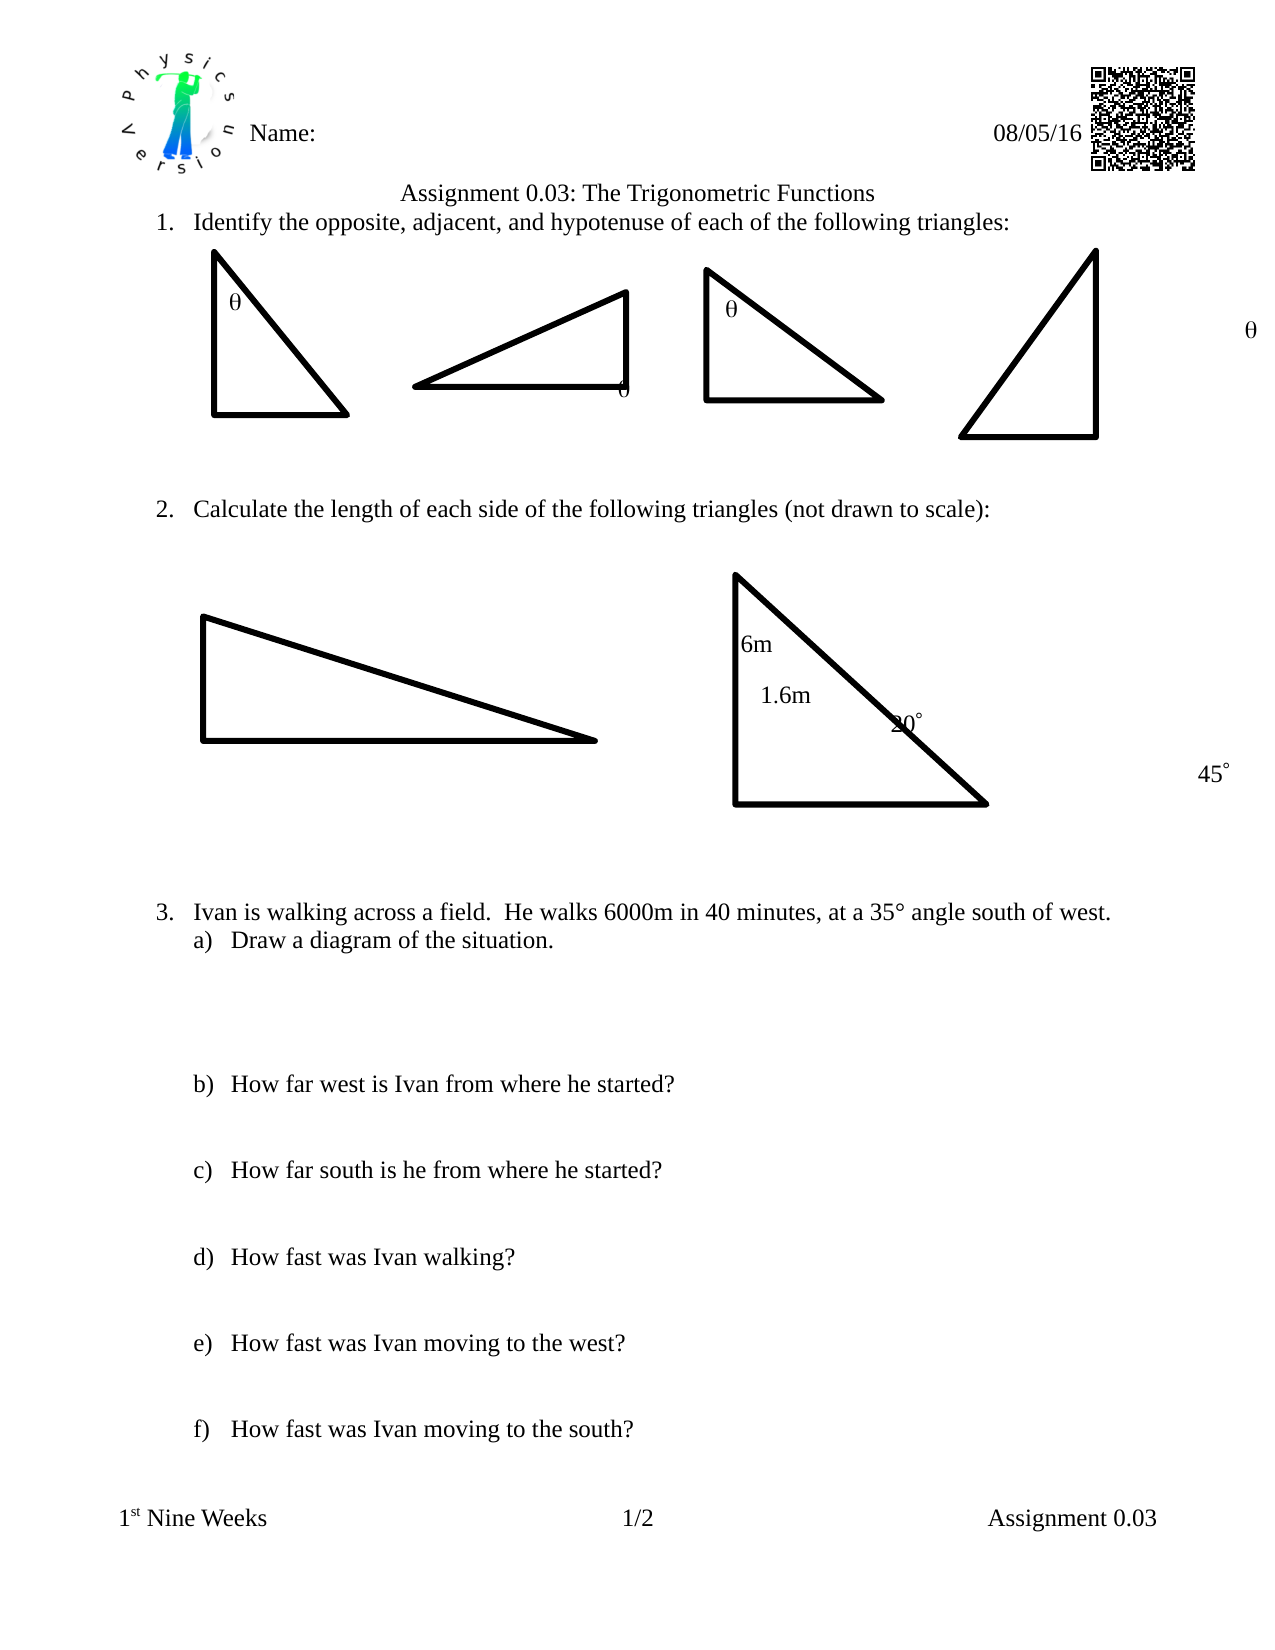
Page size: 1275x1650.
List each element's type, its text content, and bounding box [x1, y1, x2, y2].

list Draw a diagram of the situation. [193, 926, 1157, 954]
list Calculate the length of each side of the following triangles (not drawn to scale): [156, 494, 1157, 523]
list Identify the opposite, adjacent, and hypotenuse of each of the following triangles: [156, 207, 1157, 236]
list How far west is Ivan from where he started? [193, 1069, 1157, 1098]
text Assignment 0.03: The Trigonometric Functions [118, 176, 1157, 207]
list How fast was Ivan walking? [193, 1242, 1157, 1271]
picture [1082, 58, 1203, 179]
list How fast was Ivan moving to the south? [193, 1414, 1157, 1443]
list How fast was Ivan moving to the west? [193, 1328, 1157, 1357]
picture [121, 53, 235, 174]
list How far south is he from where he started? [193, 1156, 1157, 1184]
list Ivan is walking across a field. He walks 6000m in 40 minutes, at a 35° angle south of west. [156, 897, 1157, 926]
